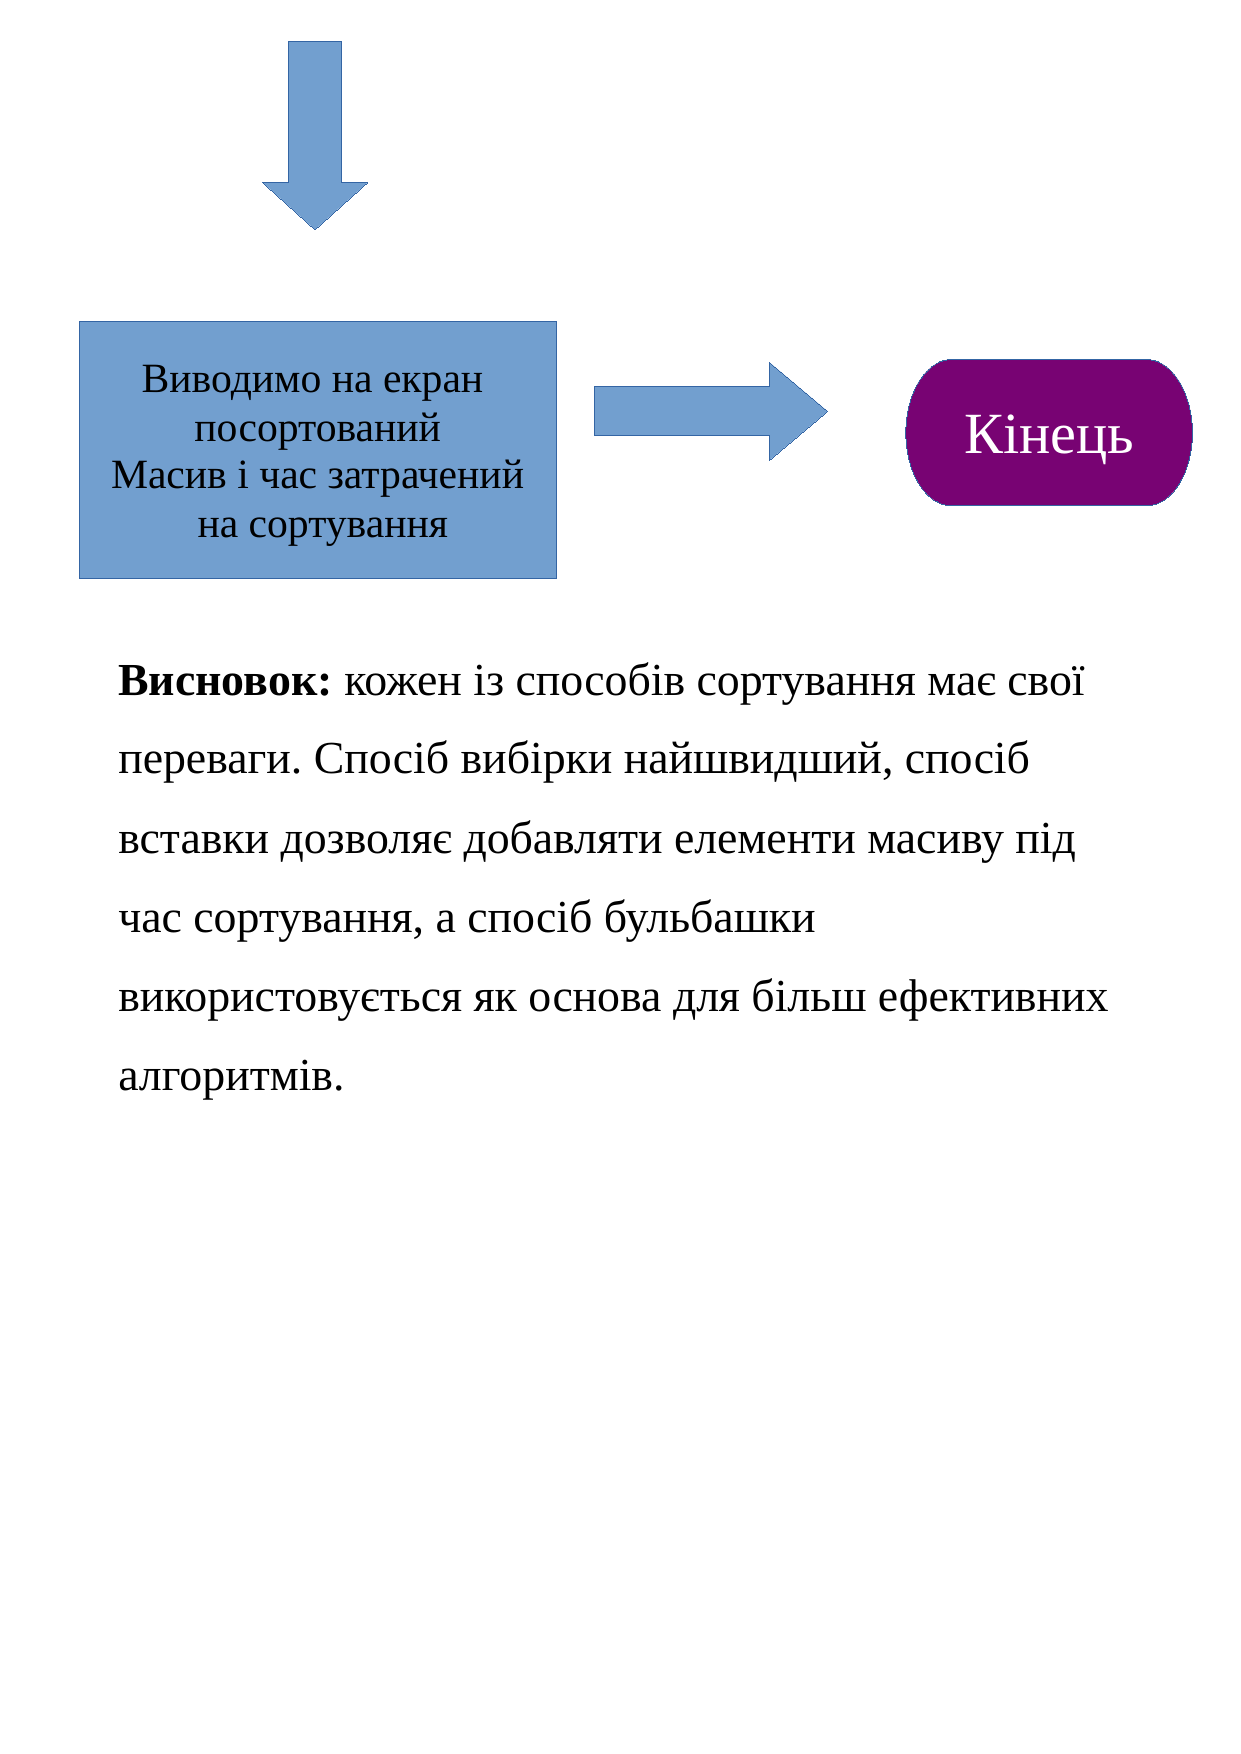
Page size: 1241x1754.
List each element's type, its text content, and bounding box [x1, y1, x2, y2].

text Висновок: кожен із способів сортування має свої переваги. Спосіб вибірки найшвидший, спосіб вставки дозволяє добавляти елементи масиву під час сортування, а спосіб бульбашки використовується як основа для більш ефективних алгоритмів. [118, 652, 1122, 1100]
